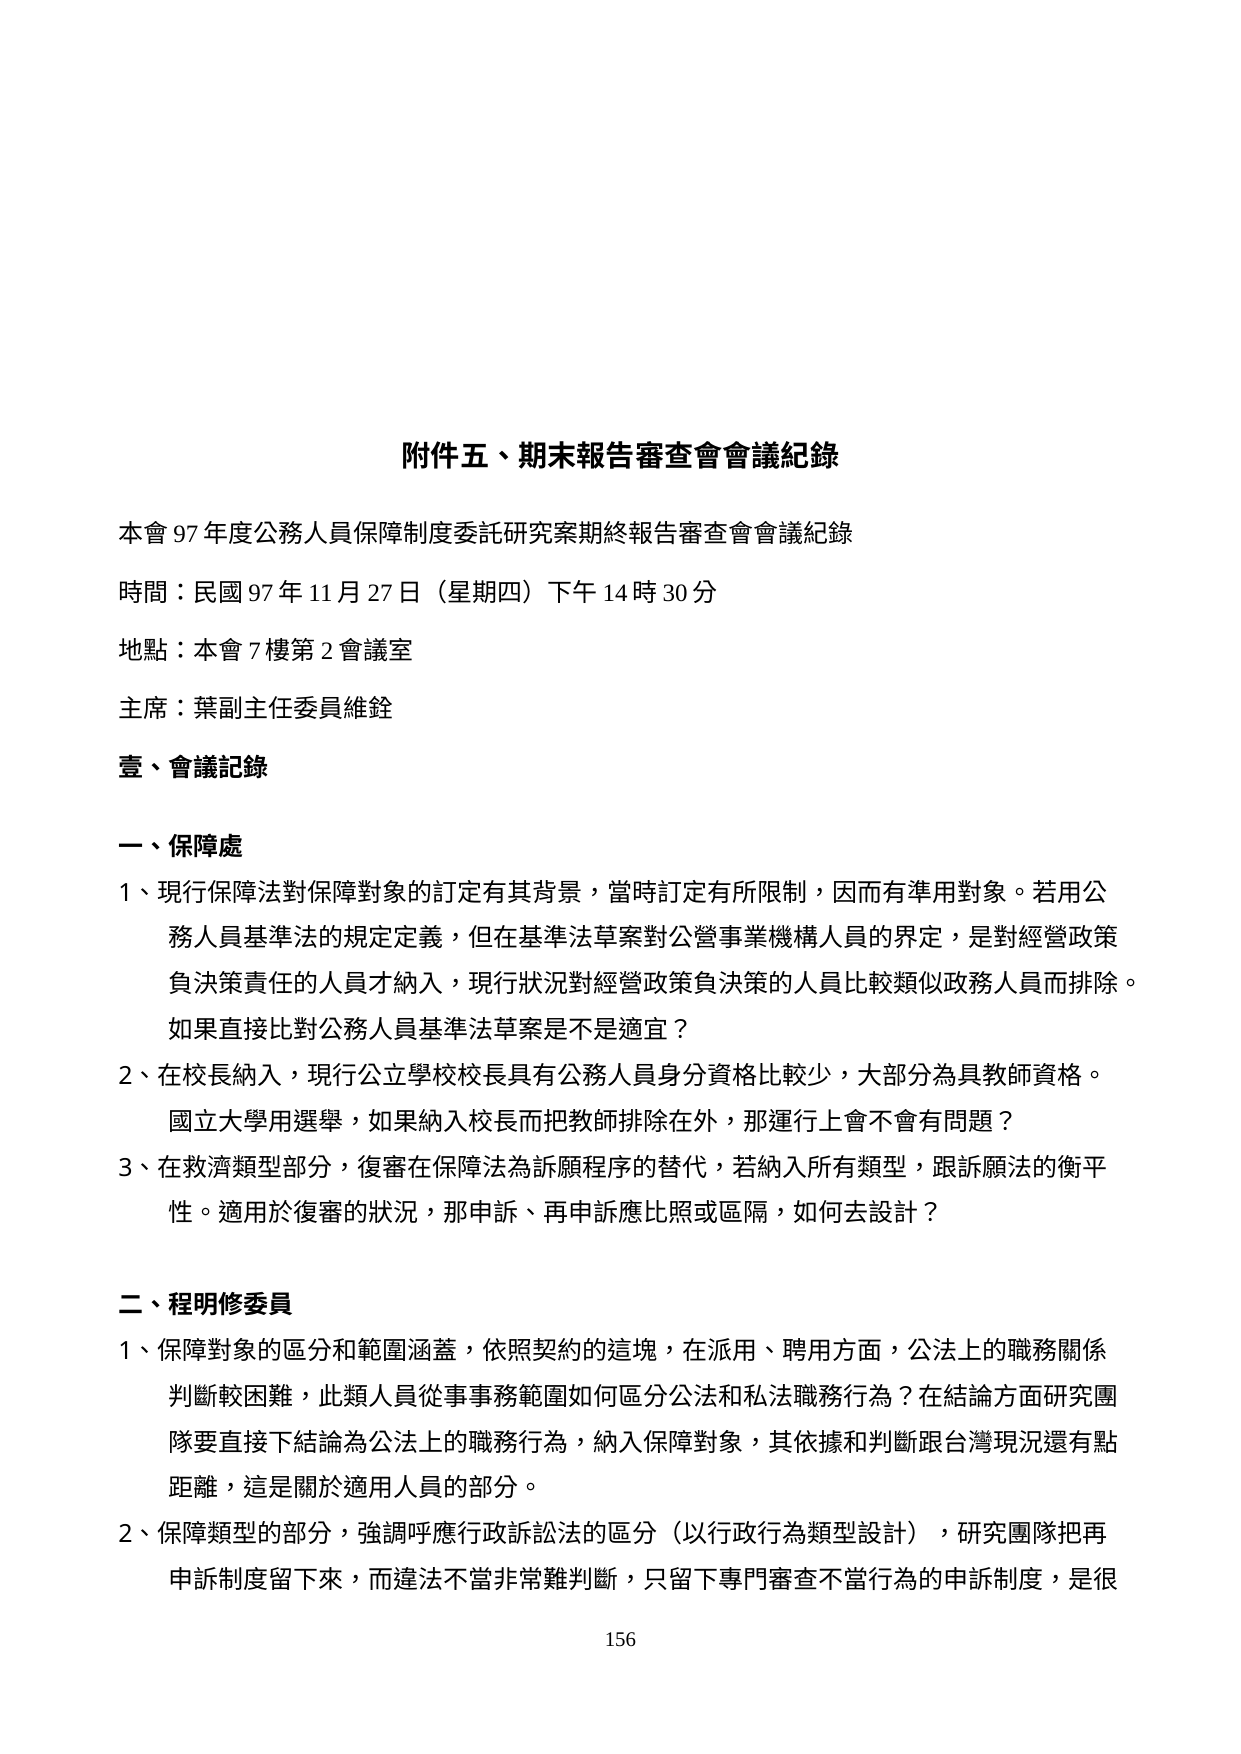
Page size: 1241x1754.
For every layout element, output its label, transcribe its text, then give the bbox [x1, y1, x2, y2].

text 二、程明修委員 [118, 1275, 1122, 1321]
text 3、在救濟類型部分，復審在保障法為訴願程序的替代，若納入所有類型，跟訴願法的衡平性。適用於復審的狀況，那申訴、再申訴應比照或區隔，如何去設計？ [118, 1137, 1122, 1229]
text 時間：民國97年11月27日（星期四）下午14時30分 [118, 554, 1122, 613]
text 1、現行保障法對保障對象的訂定有其背景，當時訂定有所限制，因而有準用對象。若用公務人員基準法的規定定義，但在基準法草案對公營事業機構人員的界定，是對經營政策負決策責任的人員才納入，現行狀況對經營政策負決策的人員比較類似政務人員而排除。如果直接比對公務人員基準法草案是不是適宜？ [118, 862, 1122, 1046]
text 壹、會議記錄 [118, 729, 1122, 788]
text 地點：本會7樓第2會議室 [118, 613, 1122, 671]
text 1、保障對象的區分和範圍涵蓋，依照契約的這塊，在派用、聘用方面，公法上的職務關係判斷較困難，此類人員從事事務範圍如何區分公法和私法職務行為？在結論方面研究團隊要直接下結論為公法上的職務行為，納入保障對象，其依據和判斷跟台灣現況還有點距離，這是關於適用人員的部分。 [118, 1321, 1122, 1504]
text 本會97年度公務人員保障制度委託研究案期終報告審查會會議紀錄 [118, 496, 1122, 554]
text 一、保障處 [118, 817, 1122, 862]
text 2、在校長納入，現行公立學校校長具有公務人員身分資格比較少，大部分為具教師資格。國立大學用選舉，如果納入校長而把教師排除在外，那運行上會不會有問題？ [118, 1046, 1122, 1137]
text 2、保障類型的部分，強調呼應行政訴訟法的區分（以行政行為類型設計），研究團隊把再申訴制度留下來，而違法不當非常難判斷，只留下專門審查不當行為的申訴制度，是很 [118, 1504, 1122, 1596]
text 附件五、期末報告審查會會議紀錄 [118, 433, 1122, 475]
text 主席：葉副主任委員維銓 [118, 671, 1122, 729]
